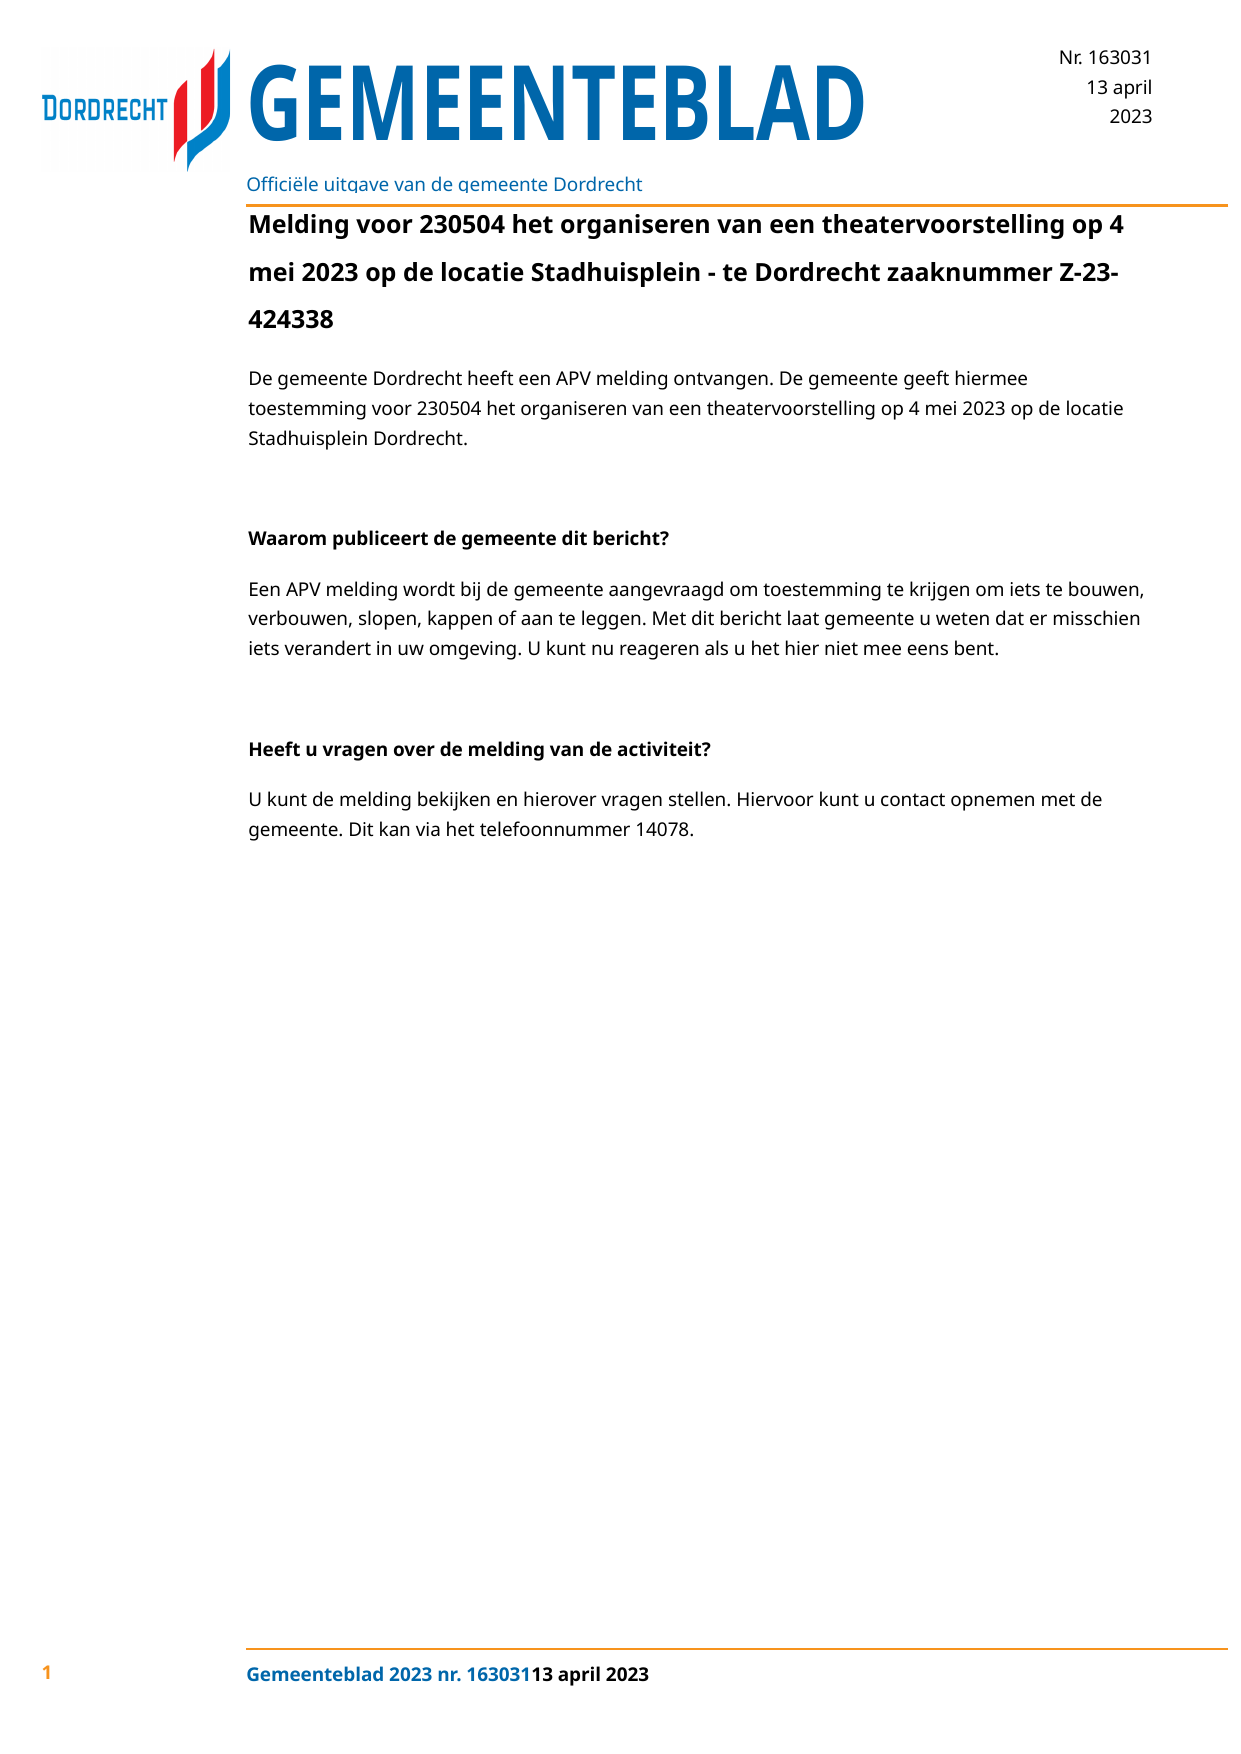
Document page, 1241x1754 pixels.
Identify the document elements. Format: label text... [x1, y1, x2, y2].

text Heeft u vragen over de melding van de activiteit? [248, 736, 1152, 762]
text Melding voor 230504 het organiseren van een theatervoorstelling op 4 mei 2023 op de locatie Stadhuisplein - te Dordrecht zaaknummer Z-23-424338 [248, 207, 1152, 336]
text Een APV melding wordt bij de gemeente aangevraagd om toestemming te krijgen om iets te bouwen, verbouwen, slopen, kappen of aan te leggen. Met dit bericht laat gemeente u weten dat er misschien iets verandert in uw omgeving. U kunt nu reageren als u het hier niet mee eens bent. [248, 576, 1152, 661]
picture [41, 47, 231, 172]
text Waarom publiceert de gemeente dit bericht? [248, 526, 1152, 551]
text U kunt de melding bekijken en hierover vragen stellen. Hiervoor kunt u contact opnemen met de gemeente. Dit kan via het telefoonnummer 14078. [248, 786, 1152, 842]
text De gemeente Dordrecht heeft een APV melding ontvangen. De gemeente geeft hiermee toestemming voor 230504 het organiseren van een theatervoorstelling op 4 mei 2023 op de locatie Stadhuisplein Dordrecht. [248, 366, 1152, 450]
